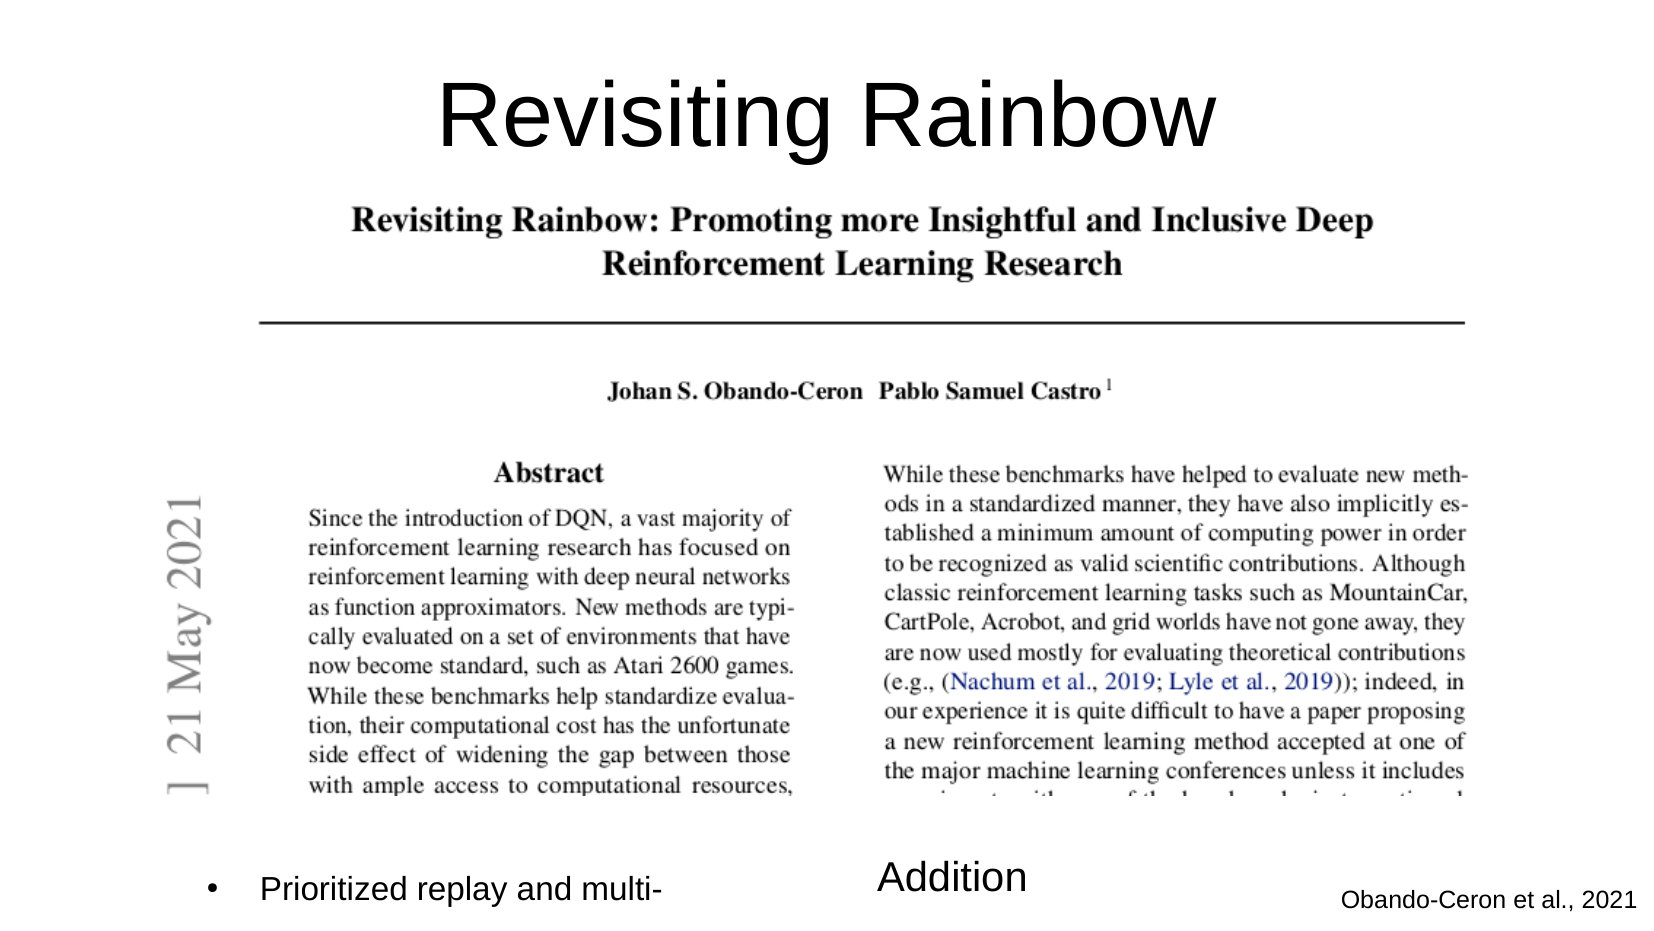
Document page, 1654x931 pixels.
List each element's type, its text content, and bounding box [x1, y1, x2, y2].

title Revisiting Rainbow [82, 37, 1571, 193]
title Obando-Ceron et al., 2021 [1305, 885, 1639, 916]
list Prioritized replay and multi- [188, 870, 1051, 919]
picture [138, 193, 1525, 796]
title Addition [735, 830, 1171, 901]
